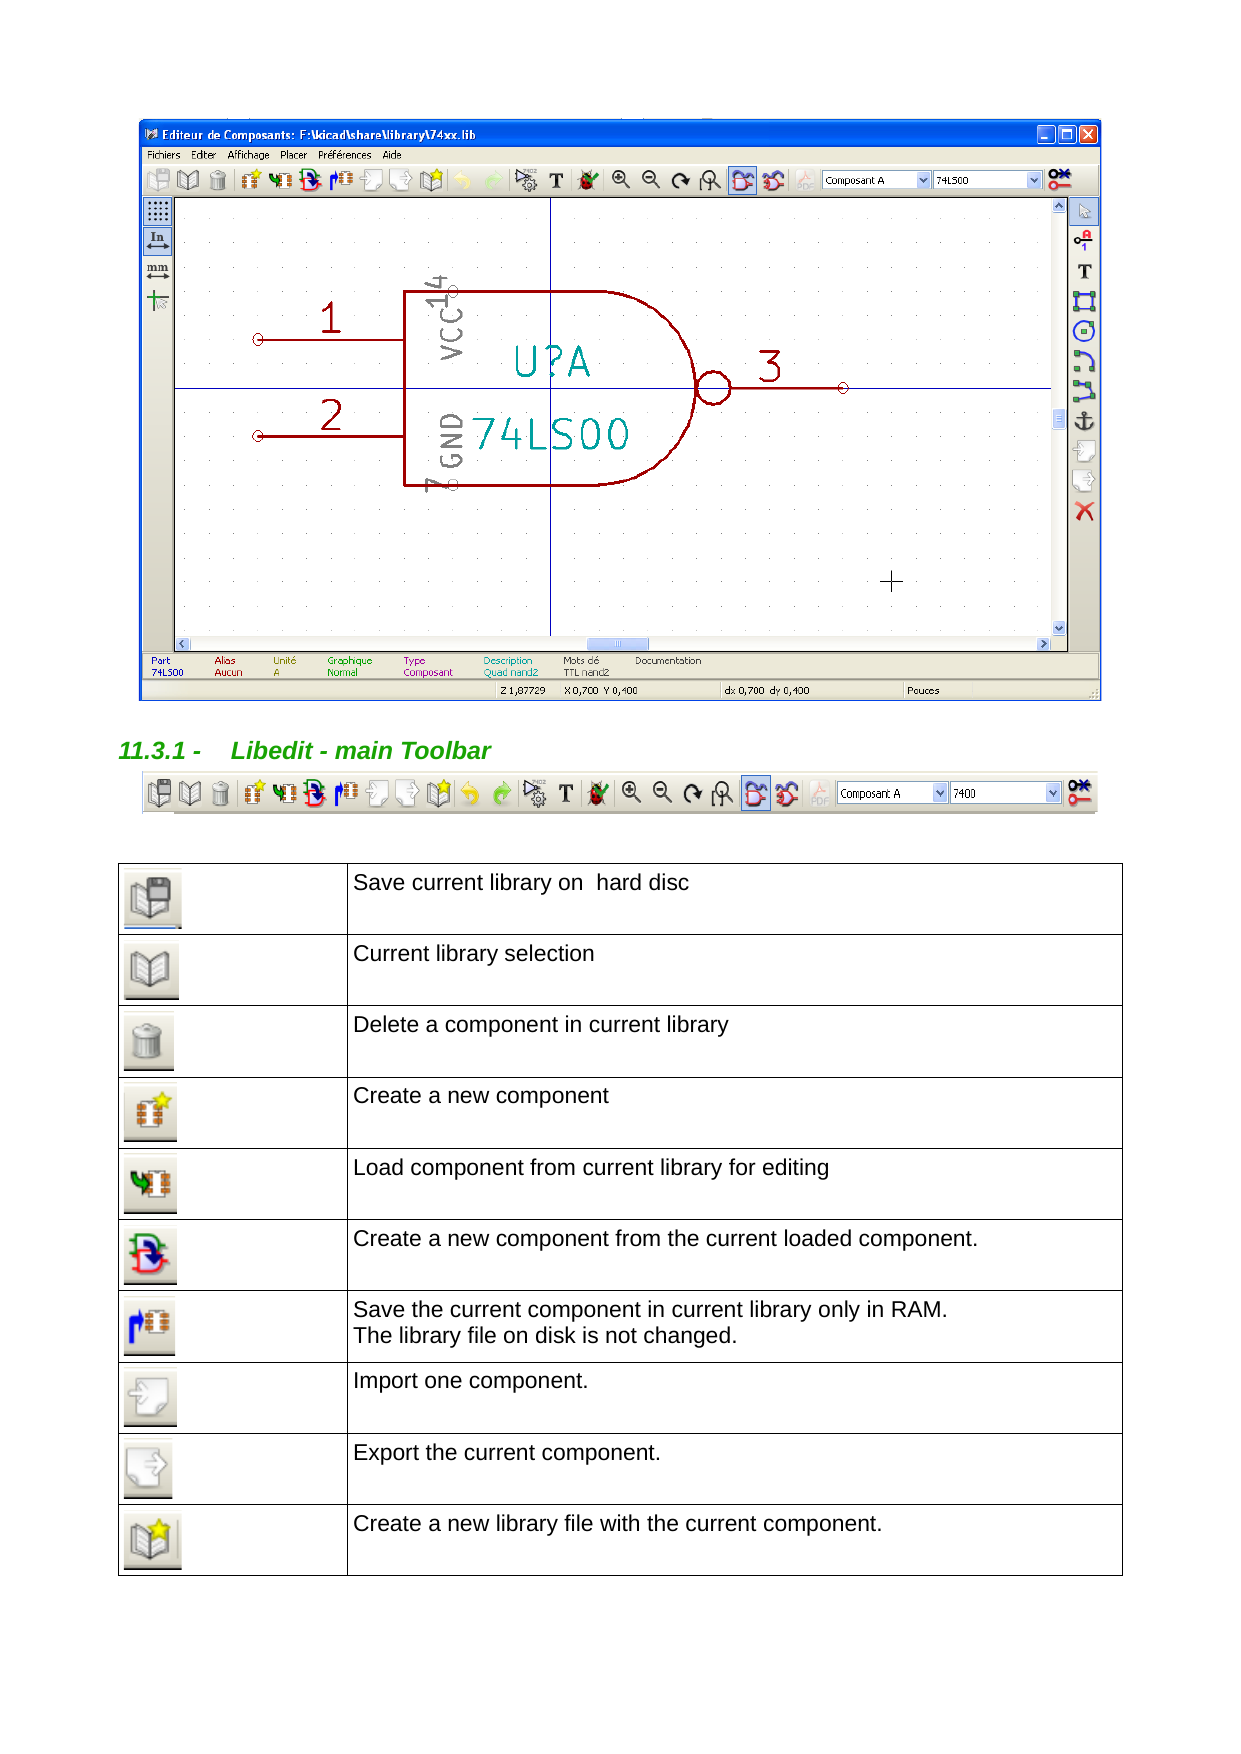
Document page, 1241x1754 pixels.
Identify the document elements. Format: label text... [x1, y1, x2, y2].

subtitle Libedit - main Toolbar [118, 736, 1122, 764]
table_cell Save the current component in current library only in RAM. The library file on disk is not changed. [348, 1291, 1122, 1362]
picture [138, 118, 1102, 701]
table_cell [119, 1078, 347, 1148]
table_cell [119, 935, 347, 1005]
picture [123, 1510, 182, 1570]
picture [142, 771, 1098, 814]
table_cell [119, 1291, 347, 1362]
table_cell Delete a component in current library [348, 1006, 1122, 1077]
table_cell Create a new library file with the current component. [348, 1505, 1122, 1575]
table_cell [119, 1220, 347, 1290]
table_cell [119, 1505, 347, 1575]
table_cell Current library selection [348, 935, 1122, 1005]
picture [123, 1438, 173, 1499]
table_header [119, 864, 347, 934]
table_header Save current library on hard disc [348, 864, 1122, 934]
picture [123, 1153, 177, 1214]
table_cell Load component from current library for editing [348, 1149, 1122, 1219]
table_cell Import one component. [348, 1363, 1122, 1433]
picture [123, 1296, 176, 1356]
picture [123, 1082, 177, 1142]
picture [123, 1225, 177, 1285]
table_cell Export the current component. [348, 1434, 1122, 1504]
table_cell [119, 1363, 347, 1433]
table_cell [119, 1434, 347, 1504]
table_cell [119, 1006, 347, 1077]
table_cell Create a new component from the current loaded component. [348, 1220, 1122, 1290]
picture [123, 940, 179, 1000]
table_cell Create a new component [348, 1078, 1122, 1148]
table_cell [119, 1149, 347, 1219]
picture [123, 1367, 177, 1427]
picture [123, 1011, 174, 1071]
picture [123, 868, 182, 929]
